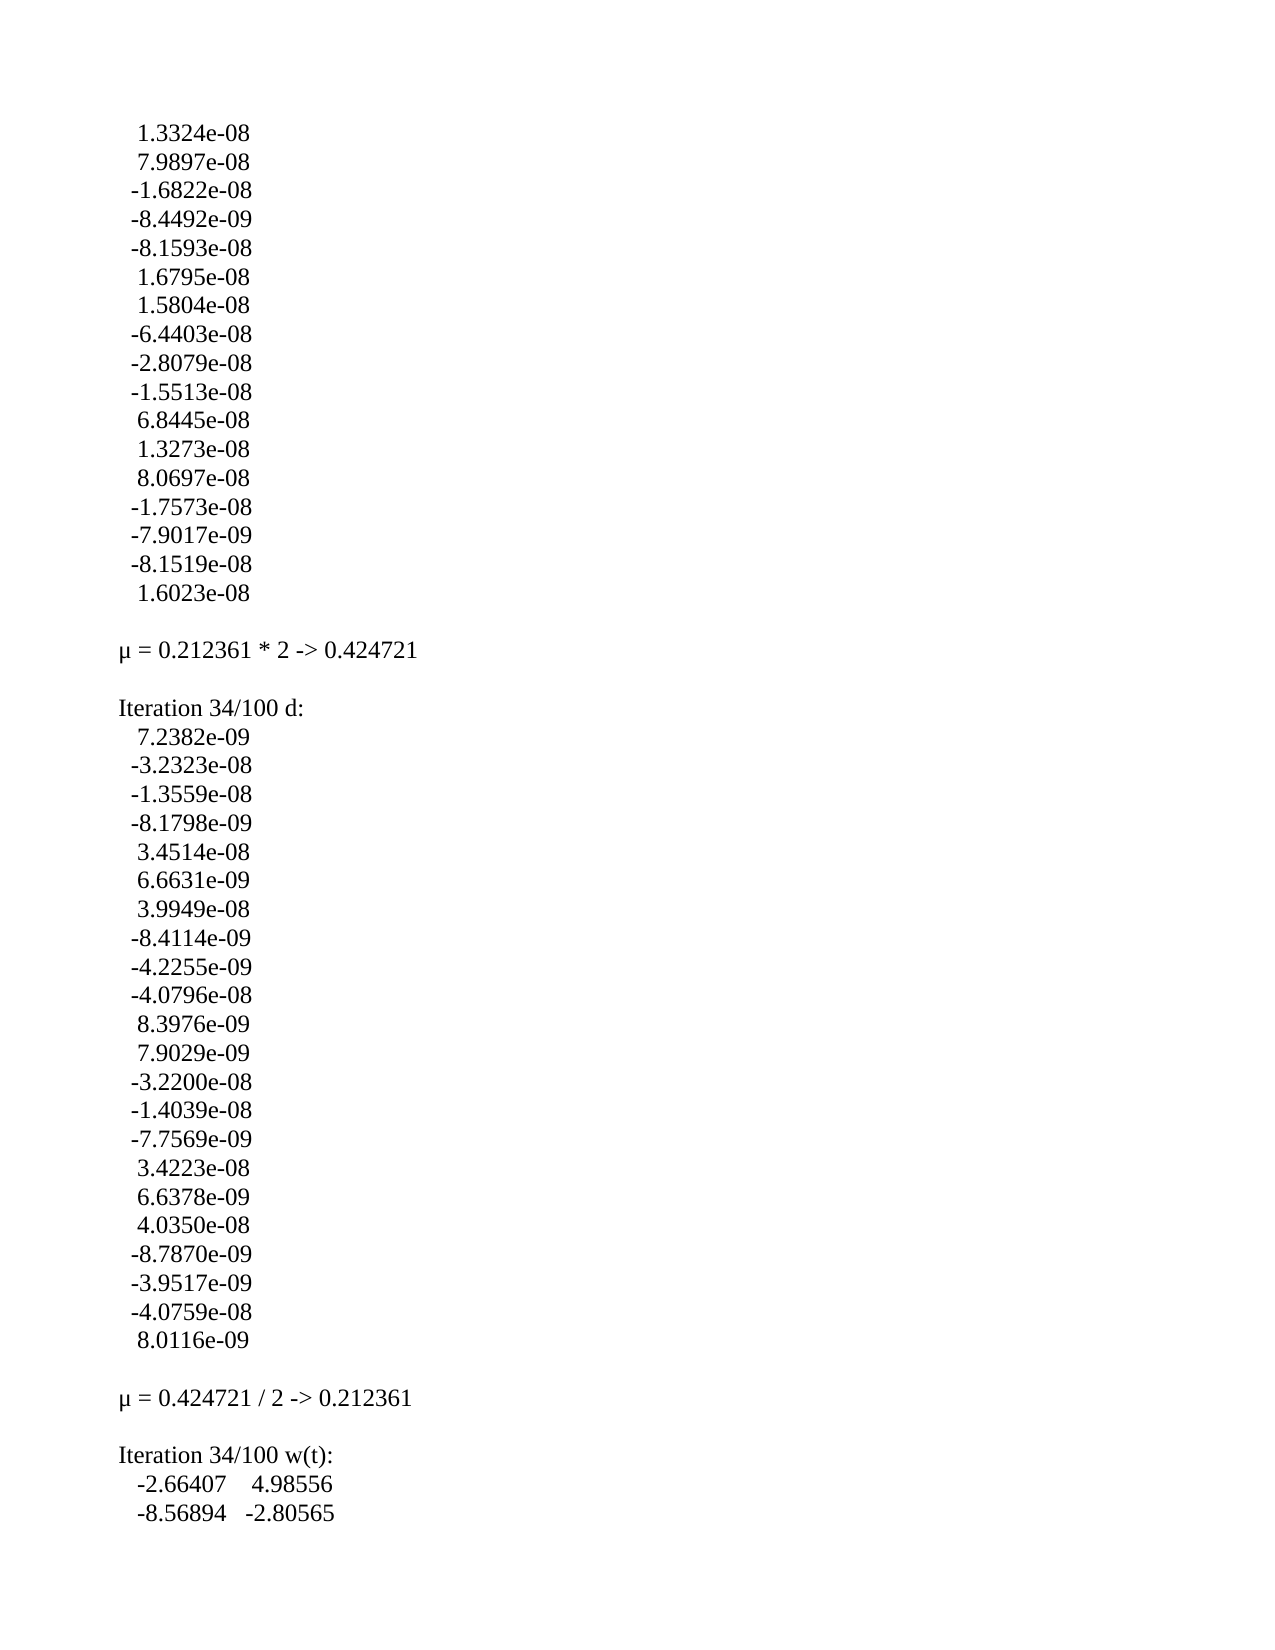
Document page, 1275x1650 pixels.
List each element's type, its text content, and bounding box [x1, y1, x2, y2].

text -4.2255e-09 [118, 952, 1157, 981]
text Iteration 34/100 w(t): [118, 1441, 1157, 1469]
text μ = 0.212361 * 2 -> 0.424721 [118, 636, 1157, 664]
text -8.7870e-09 [118, 1239, 1157, 1268]
text 8.0116e-09 [118, 1326, 1157, 1354]
text 8.3976e-09 [118, 1009, 1157, 1038]
text 7.9897e-08 [118, 147, 1157, 176]
text -7.9017e-09 [118, 521, 1157, 549]
text 1.6795e-08 [118, 262, 1157, 291]
text -1.5513e-08 [118, 377, 1157, 406]
text 8.0697e-08 [118, 463, 1157, 492]
text -8.1519e-08 [118, 549, 1157, 578]
text -8.1798e-09 [118, 808, 1157, 837]
text μ = 0.424721 / 2 -> 0.212361 [118, 1383, 1157, 1412]
text -1.3559e-08 [118, 779, 1157, 808]
text -2.66407 4.98556 [118, 1469, 1157, 1498]
text -4.0759e-08 [118, 1297, 1157, 1326]
text 7.2382e-09 [118, 722, 1157, 751]
text -3.2200e-08 [118, 1067, 1157, 1096]
text 1.3324e-08 [118, 118, 1157, 147]
text 4.0350e-08 [118, 1211, 1157, 1239]
text -8.4114e-09 [118, 923, 1157, 952]
text 6.6631e-09 [118, 866, 1157, 894]
text -1.4039e-08 [118, 1096, 1157, 1124]
text -1.6822e-08 [118, 176, 1157, 204]
text Iteration 34/100 d: [118, 693, 1157, 722]
text 6.8445e-08 [118, 406, 1157, 434]
text 1.6023e-08 [118, 578, 1157, 607]
text -1.7573e-08 [118, 492, 1157, 521]
text 3.4223e-08 [118, 1153, 1157, 1182]
text -7.7569e-09 [118, 1124, 1157, 1153]
text -8.1593e-08 [118, 233, 1157, 262]
text -8.56894 -2.80565 [118, 1498, 1157, 1527]
text -8.4492e-09 [118, 204, 1157, 233]
text 1.5804e-08 [118, 291, 1157, 319]
text -4.0796e-08 [118, 981, 1157, 1009]
text -3.9517e-09 [118, 1268, 1157, 1297]
text -2.8079e-08 [118, 348, 1157, 377]
text -3.2323e-08 [118, 751, 1157, 779]
text -6.4403e-08 [118, 319, 1157, 348]
text 3.4514e-08 [118, 837, 1157, 866]
text 1.3273e-08 [118, 434, 1157, 463]
text 7.9029e-09 [118, 1038, 1157, 1067]
text 6.6378e-09 [118, 1182, 1157, 1211]
text 3.9949e-08 [118, 894, 1157, 923]
